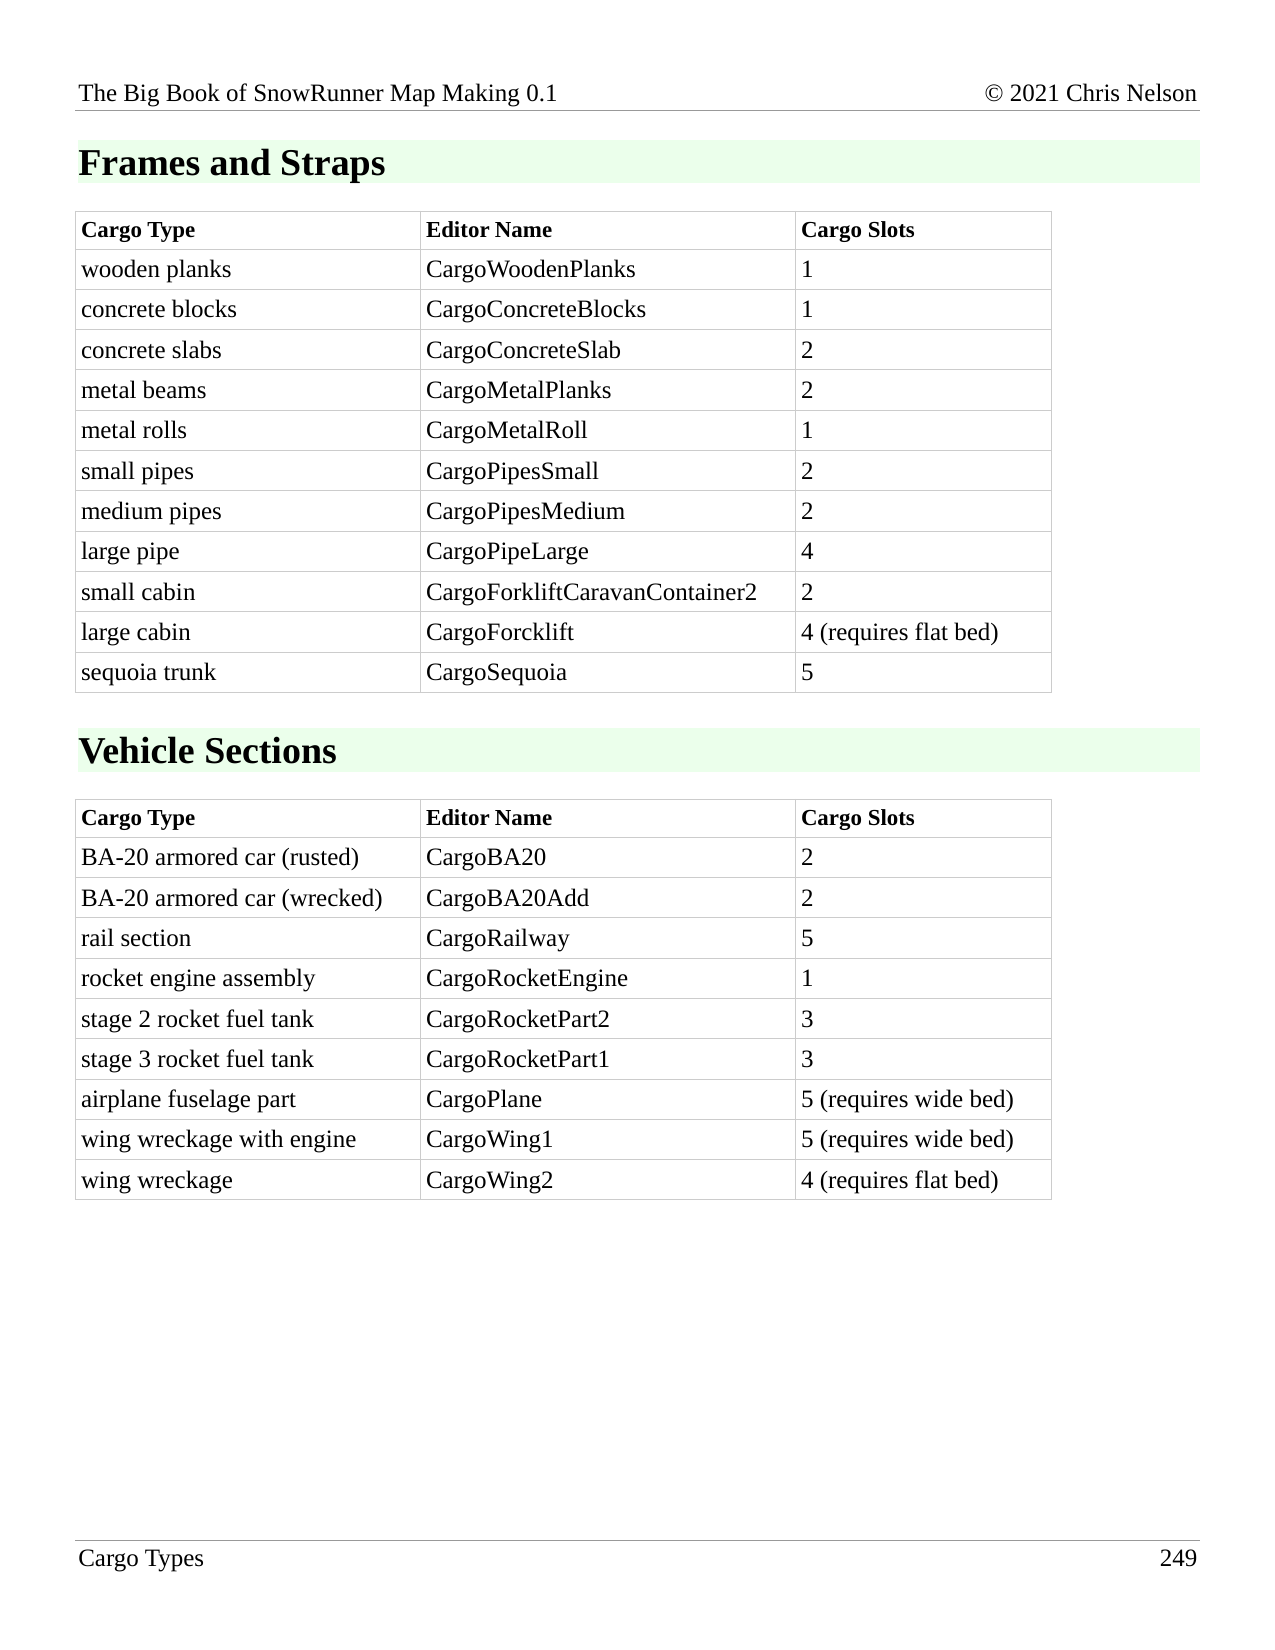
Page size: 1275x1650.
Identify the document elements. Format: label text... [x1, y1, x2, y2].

table_cell CargoForcklift [421, 612, 795, 652]
table_cell 3 [796, 1039, 1051, 1078]
table_cell BA-20 armored car (rusted) [76, 838, 420, 877]
table_cell wing wreckage with engine [76, 1120, 420, 1159]
table_cell 1 [796, 959, 1051, 998]
table_cell 2 [796, 878, 1051, 917]
table_header Cargo Slots [796, 212, 1051, 248]
table_cell CargoWing1 [421, 1120, 795, 1159]
table_cell 2 [796, 838, 1051, 877]
table_cell small pipes [76, 451, 420, 490]
table_cell large cabin [76, 612, 420, 652]
table_cell 4 (requires flat bed) [796, 1160, 1051, 1199]
table_cell rocket engine assembly [76, 959, 420, 998]
table_cell 4 (requires flat bed) [796, 612, 1051, 652]
table_cell wooden planks [76, 250, 420, 289]
table_cell CargoBA20 [421, 838, 795, 877]
table_cell 2 [796, 491, 1051, 531]
table_cell 4 [796, 532, 1051, 571]
table_cell 2 [796, 572, 1051, 611]
table_header Cargo Slots [796, 800, 1051, 837]
table_cell 5 [796, 653, 1051, 692]
table_cell CargoSequoia [421, 653, 795, 692]
table_cell CargoWoodenPlanks [421, 250, 795, 289]
table_cell CargoPlane [421, 1080, 795, 1119]
table_cell BA-20 armored car (wrecked) [76, 878, 420, 917]
table_cell CargoRocketPart1 [421, 1039, 795, 1078]
table_cell CargoRailway [421, 918, 795, 957]
subtitle Vehicle Sections [78, 728, 1200, 772]
table_cell large pipe [76, 532, 420, 571]
table_cell airplane fuselage part [76, 1080, 420, 1119]
table_cell CargoConcreteBlocks [421, 290, 795, 329]
table_cell 2 [796, 330, 1051, 369]
table_cell metal rolls [76, 411, 420, 450]
table_cell CargoWing2 [421, 1160, 795, 1199]
table_cell wing wreckage [76, 1160, 420, 1199]
table_cell 5 (requires wide bed) [796, 1080, 1051, 1119]
table_cell 2 [796, 451, 1051, 490]
table_cell CargoConcreteSlab [421, 330, 795, 369]
table_cell 1 [796, 250, 1051, 289]
table_cell CargoMetalPlanks [421, 370, 795, 410]
table_header Cargo Type [76, 800, 420, 837]
table_cell CargoPipesSmall [421, 451, 795, 490]
table_cell CargoRocketPart2 [421, 999, 795, 1038]
table_cell CargoForkliftCaravanContainer2 [421, 572, 795, 611]
table_cell concrete slabs [76, 330, 420, 369]
table_cell concrete blocks [76, 290, 420, 329]
table_cell 5 (requires wide bed) [796, 1120, 1051, 1159]
table_cell medium pipes [76, 491, 420, 531]
table_cell 3 [796, 999, 1051, 1038]
table_cell small cabin [76, 572, 420, 611]
table_cell stage 2 rocket fuel tank [76, 999, 420, 1038]
table_cell sequoia trunk [76, 653, 420, 692]
table_header Editor Name [421, 212, 795, 248]
table_cell CargoMetalRoll [421, 411, 795, 450]
table_cell 5 [796, 918, 1051, 957]
subtitle Frames and Straps [78, 140, 1200, 183]
table_header Cargo Type [76, 212, 420, 248]
table_cell 1 [796, 290, 1051, 329]
table_cell CargoPipesMedium [421, 491, 795, 531]
table_cell 2 [796, 370, 1051, 410]
table_header Editor Name [421, 800, 795, 837]
table_cell CargoRocketEngine [421, 959, 795, 998]
table_cell 1 [796, 411, 1051, 450]
table_cell CargoBA20Add [421, 878, 795, 917]
table_cell rail section [76, 918, 420, 957]
table_cell stage 3 rocket fuel tank [76, 1039, 420, 1078]
table_cell metal beams [76, 370, 420, 410]
table_cell CargoPipeLarge [421, 532, 795, 571]
